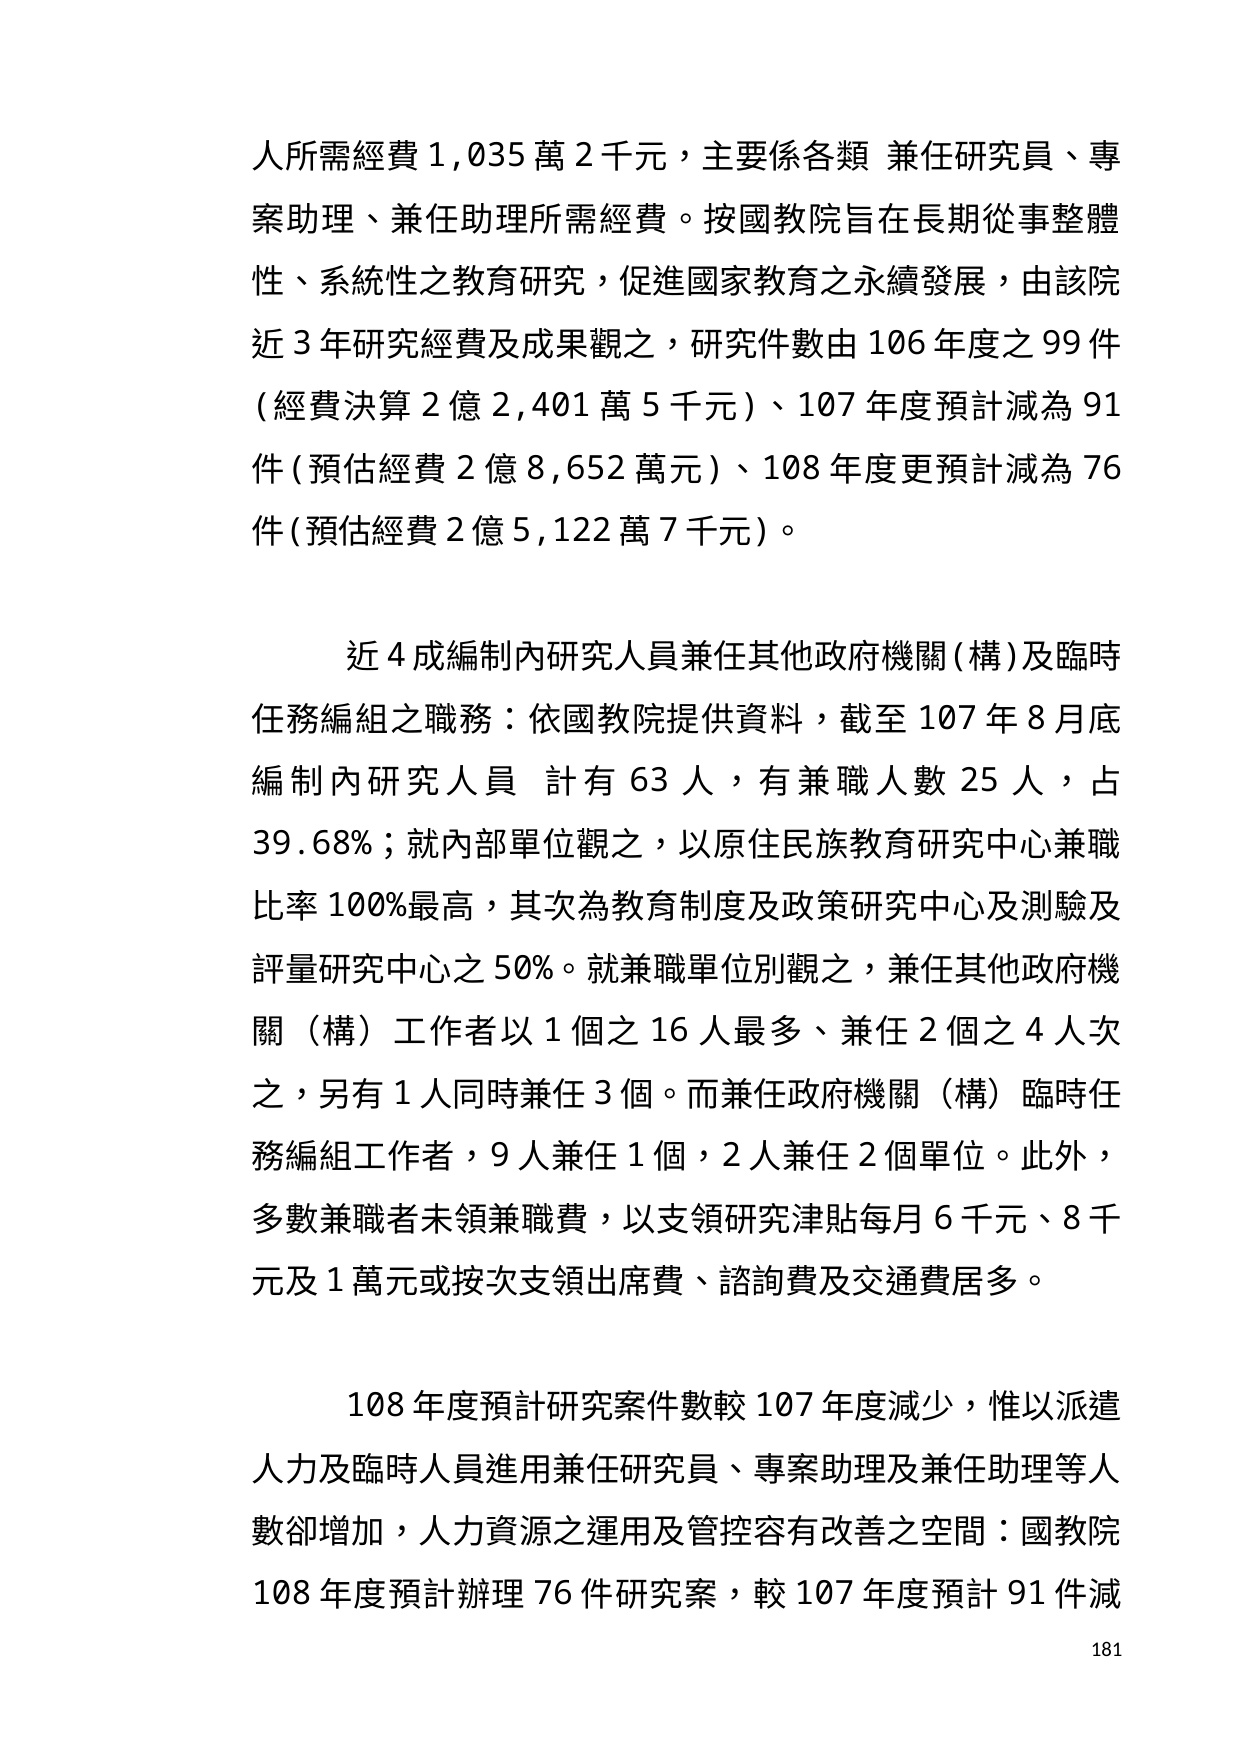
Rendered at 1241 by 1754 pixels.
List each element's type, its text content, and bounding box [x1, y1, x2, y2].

text 108年度預計研究案件數較107年度減少，惟以派遣人力及臨時人員進用兼任研究員、專案助理及兼任助理等人數卻增加，人力資源之運用及管控容有改善之空間：國教院108年度預計辦理76件研究案，較107年度預計91件減 [185, 1362, 1122, 1612]
text 人所需經費1,035萬2千元，主要係各類 兼任研究員、專案助理、兼任助理所需經費。按國教院旨在長期從事整體性、系統性之教育研究，促進國家教育之永續發展，由該院近3年研究經費及成果觀之，研究件數由106年度之99件(經費決算2億2,401萬5千元)、107年度預計減為91件(預估經費2億8,652萬元)、108年度更預計減為76件(預估經費2億5,122萬7千元)。 [185, 112, 1122, 550]
text 近4成編制內研究人員兼任其他政府機關(構)及臨時任務編組之職務：依國教院提供資料，截至107年8月底編制內研究人員 計有63人，有兼職人數25人，占39.68%；就內部單位觀之，以原住民族教育研究中心兼職比率100%最高，其次為教育制度及政策研究中心及測驗及評量研究中心之50%。就兼職單位別觀之，兼任其他政府機關（構）工作者以1個之16人最多、兼任2個之4人次之，另有1人同時兼任3個。而兼任政府機關（構）臨時任務編組工作者，9人兼任1個，2人兼任2個單位。此外，多數兼職者未領兼職費，以支領研究津貼每月6千元、8千元及1萬元或按次支領出席費、諮詢費及交通費居多。 [185, 612, 1122, 1300]
